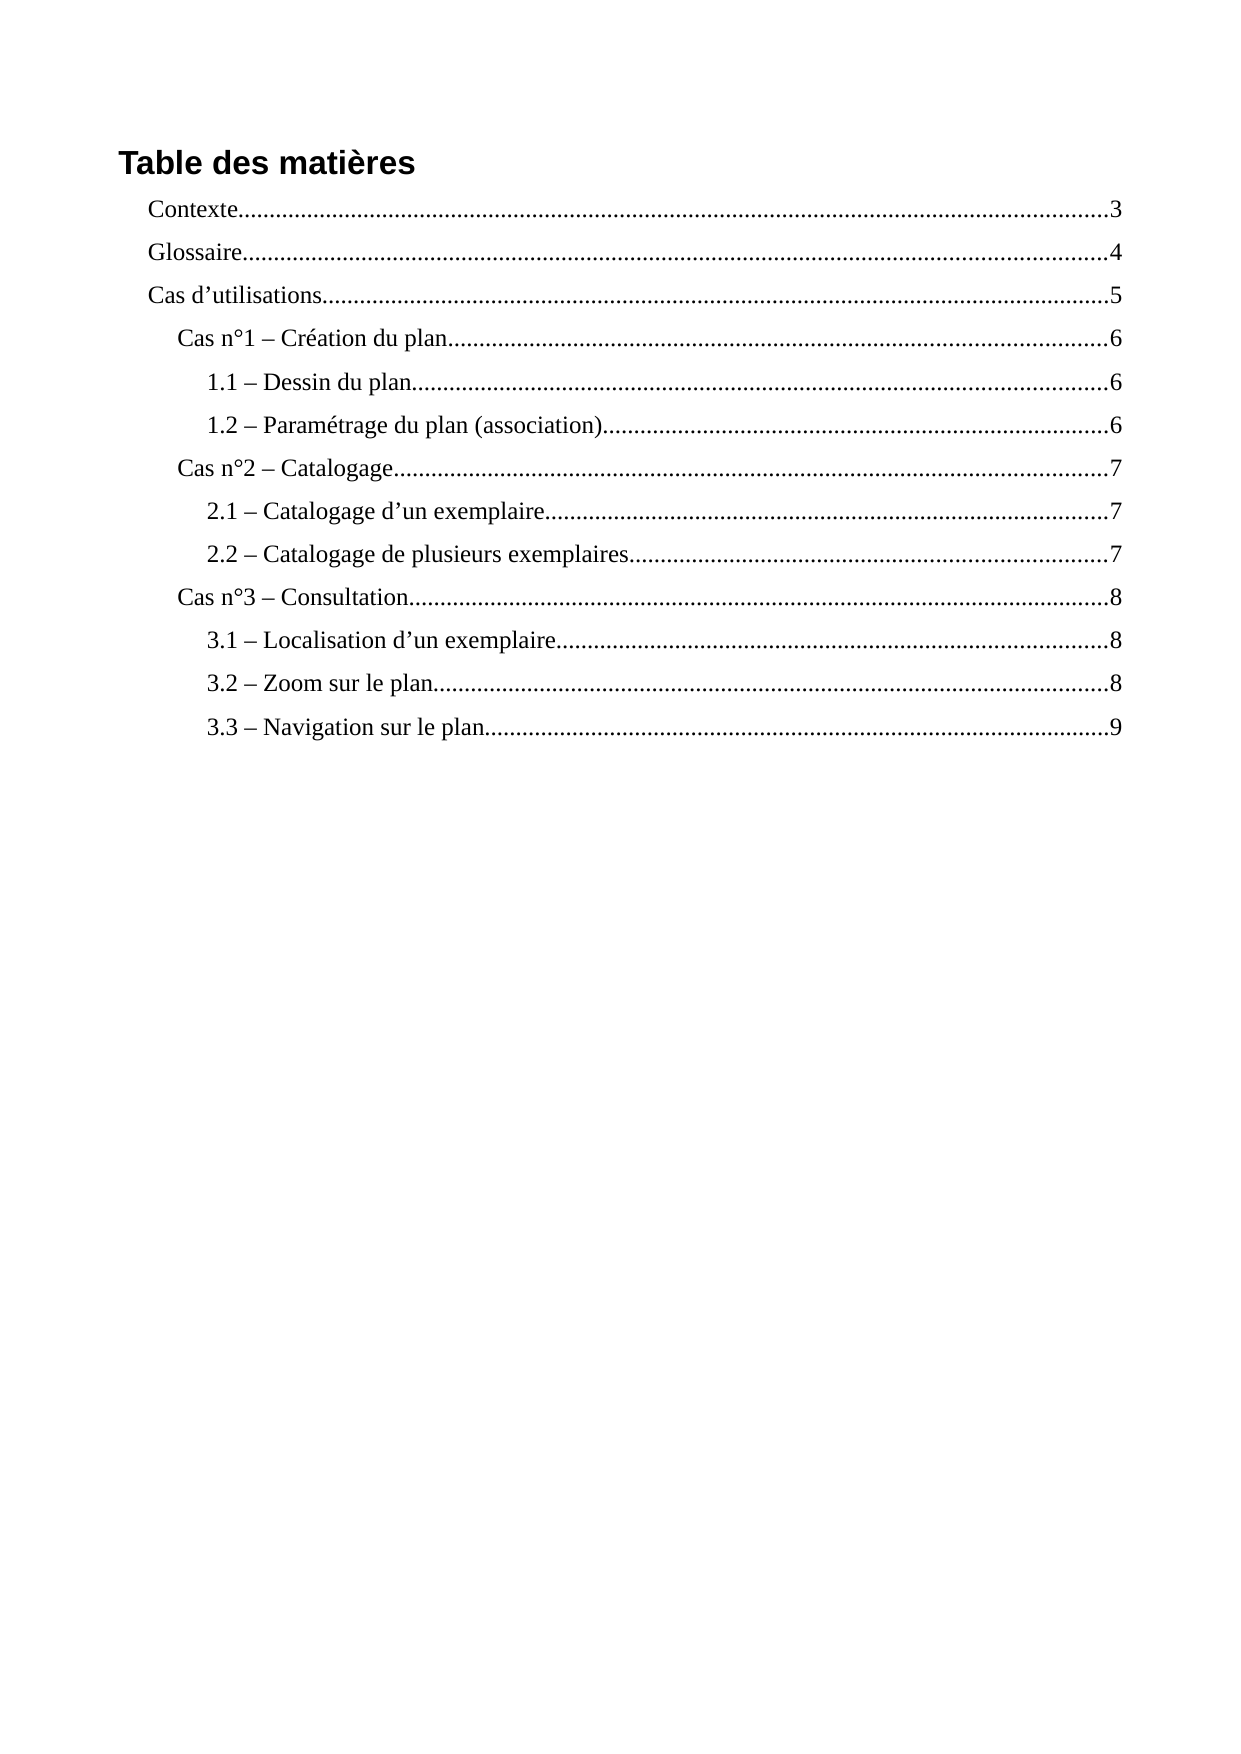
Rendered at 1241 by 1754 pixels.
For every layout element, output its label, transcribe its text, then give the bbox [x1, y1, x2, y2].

text Contexte 3 [148, 194, 1122, 223]
text Cas n°2 – Catalogage 7 [177, 453, 1122, 482]
text Glossaire 4 [148, 237, 1122, 266]
text 2.1 – Catalogage d’un exemplaire 7 [207, 496, 1122, 525]
text 1.1 – Dessin du plan 6 [207, 367, 1122, 395]
text 3.1 – Localisation d’un exemplaire 8 [207, 625, 1122, 654]
text Cas n°3 – Consultation 8 [177, 582, 1122, 611]
subtitle Table des matières [118, 143, 1122, 182]
text 1.2 – Paramétrage du plan (association) 6 [207, 410, 1122, 438]
text 2.2 – Catalogage de plusieurs exemplaires 7 [207, 539, 1122, 568]
text 3.3 – Navigation sur le plan 9 [207, 712, 1122, 740]
text Cas n°1 – Création du plan 6 [177, 323, 1122, 352]
text Cas d’utilisations 5 [148, 280, 1122, 309]
text 3.2 – Zoom sur le plan 8 [207, 668, 1122, 697]
